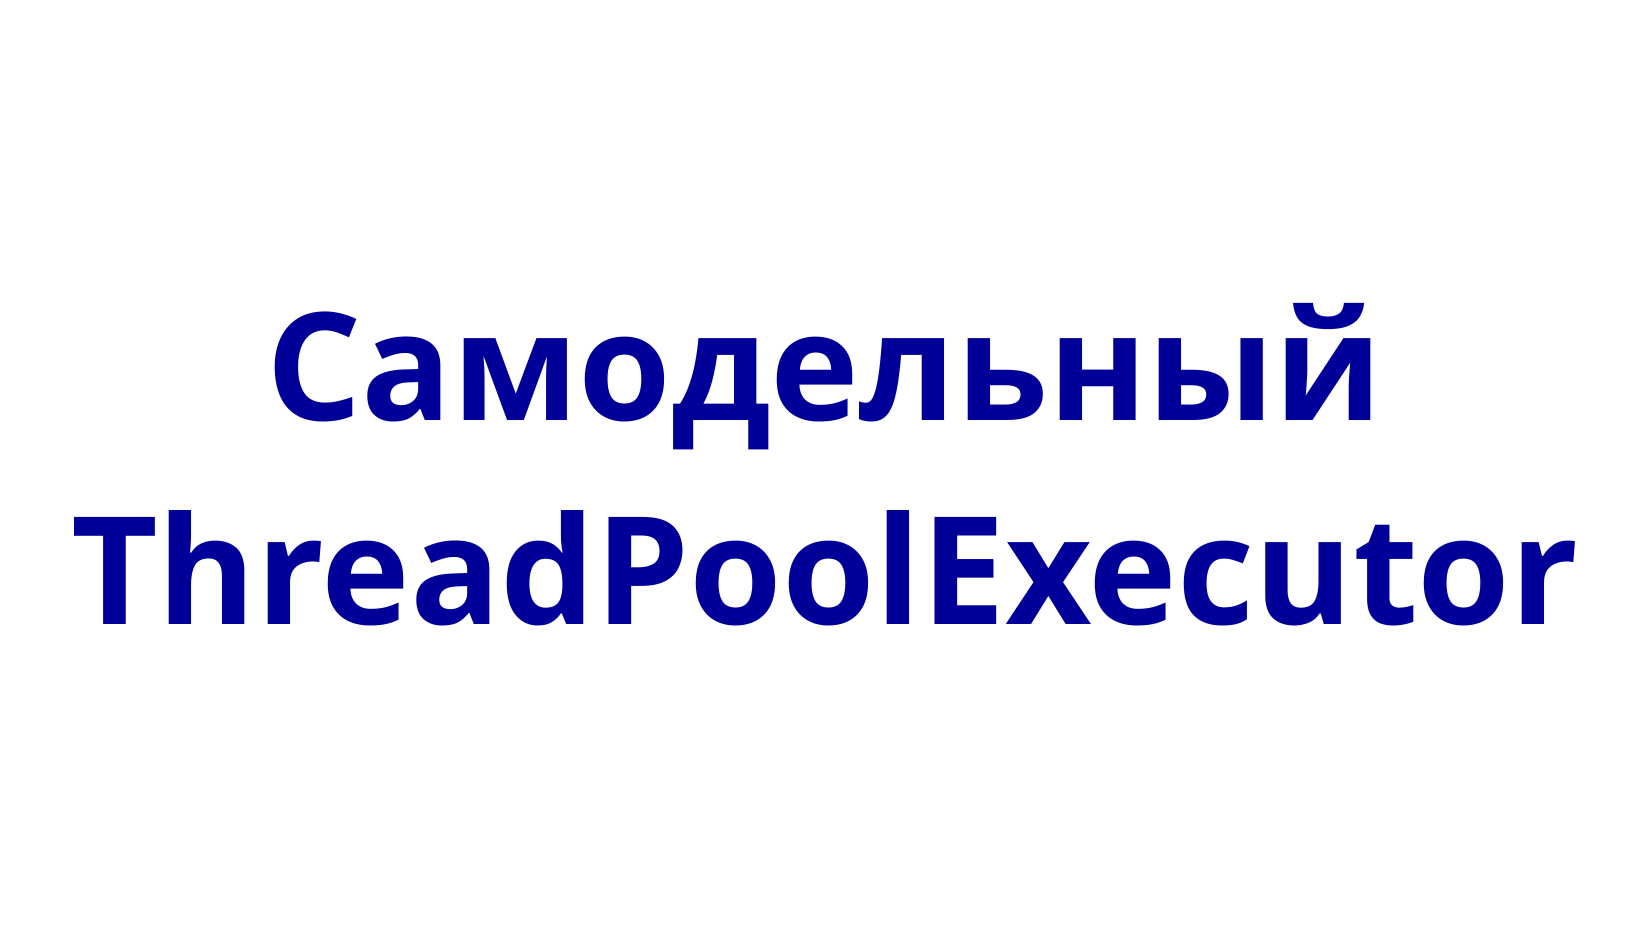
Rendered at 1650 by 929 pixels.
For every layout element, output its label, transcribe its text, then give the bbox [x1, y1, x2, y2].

subtitle Самодельный ThreadPoolExecutor [0, 0, 1650, 929]
